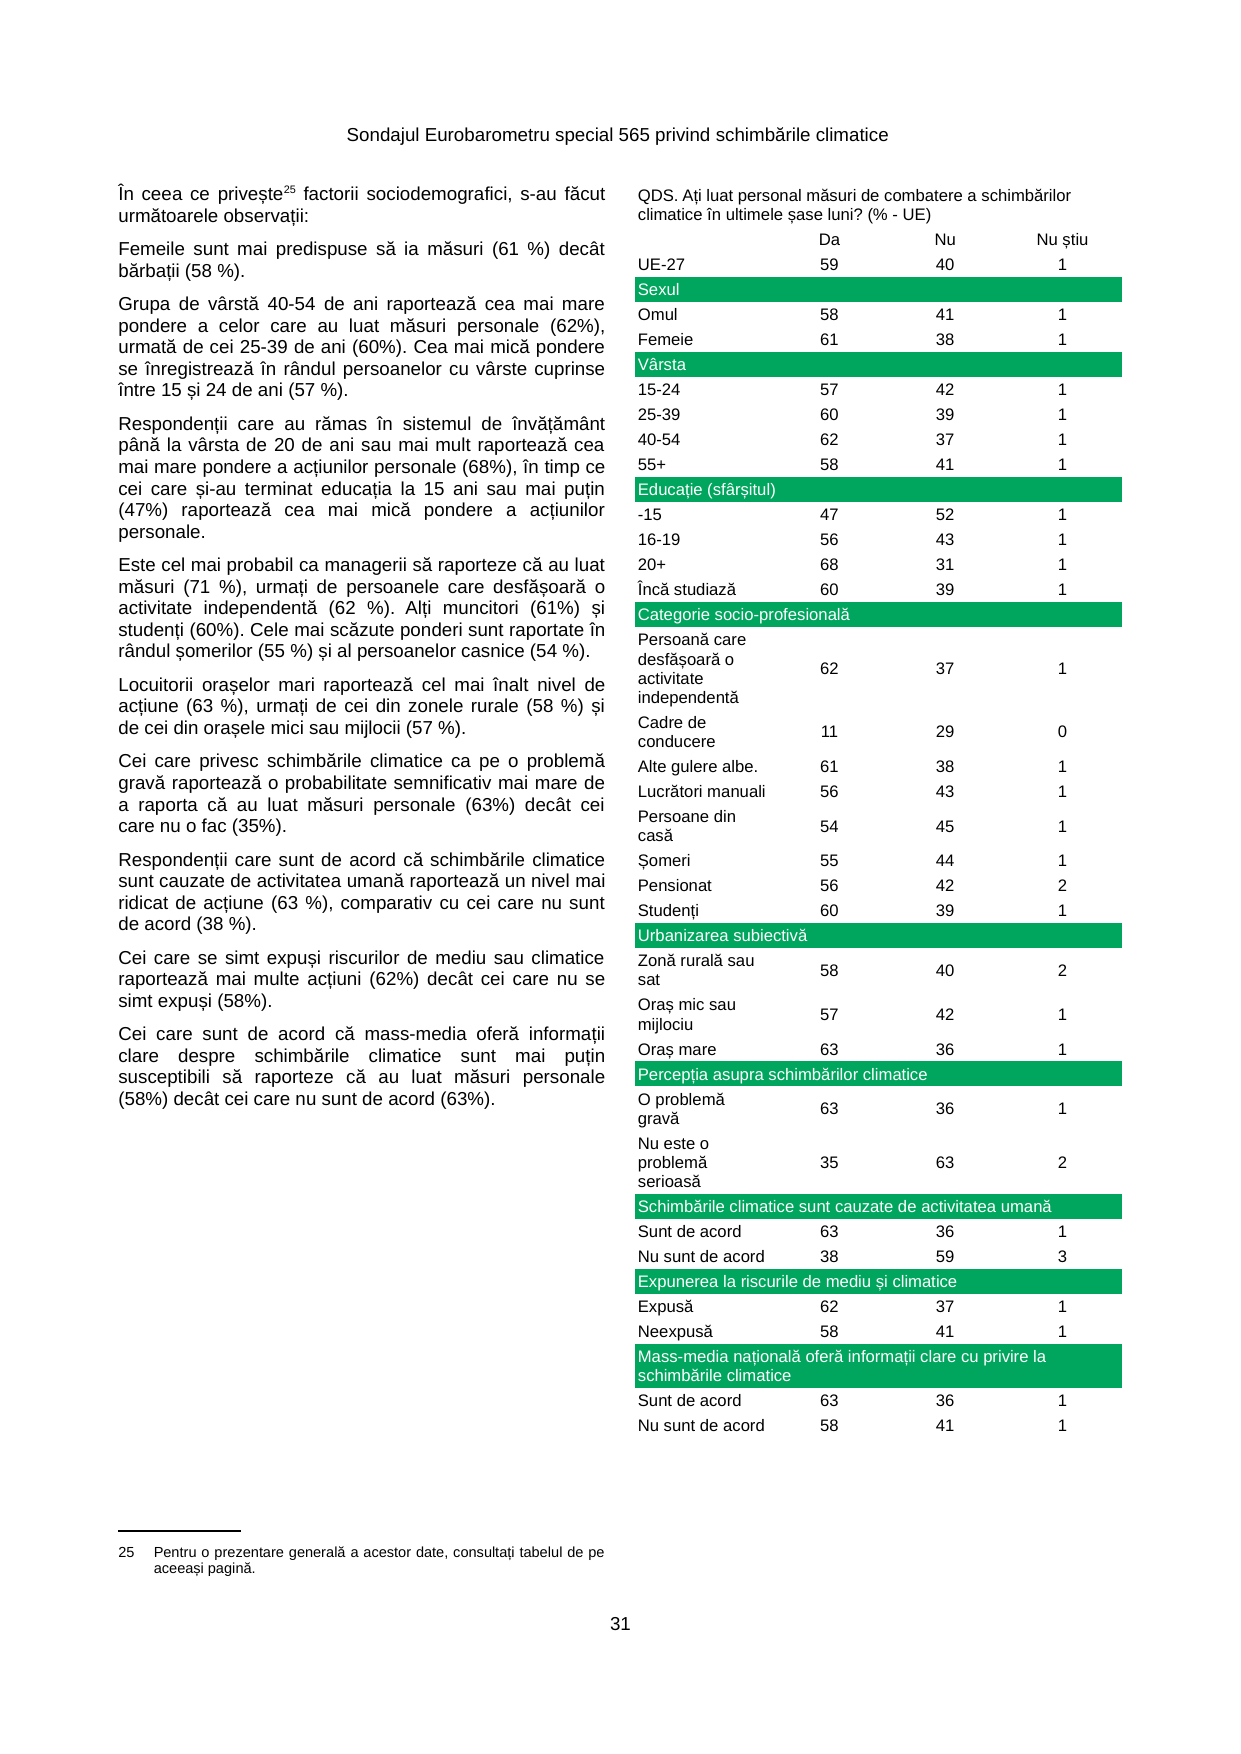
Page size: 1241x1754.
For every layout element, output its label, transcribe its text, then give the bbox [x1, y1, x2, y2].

text Respondenții care sunt de acord că schimbările climatice sunt cauzate de activitatea umană raportează un nivel mai ridicat de acțiune (63 %), comparativ cu cei care nu sunt de acord (38 %). [118, 848, 605, 934]
table_cell Categorie socio-profesională [635, 602, 1122, 627]
table_cell 62 [771, 1294, 887, 1319]
table_cell Persoane din casă [635, 804, 771, 848]
table_cell 3 [1003, 1244, 1122, 1269]
table_cell Nu știu [1003, 227, 1122, 252]
table_cell 44 [888, 848, 1002, 873]
table_cell 1 [1003, 402, 1122, 427]
text În ceea ce privește factorii sociodemografici, s-au făcut următoarele observații: [118, 183, 605, 226]
table_cell Oraș mare [635, 1036, 771, 1061]
table_cell 39 [888, 577, 1002, 602]
table_cell 37 [888, 627, 1002, 710]
table_cell 38 [771, 1244, 887, 1269]
table_cell UE-27 [635, 252, 771, 277]
table_cell Persoană care desfășoară o activitate independentă [635, 627, 771, 710]
table_cell 1 [1003, 452, 1122, 477]
table_cell 58 [771, 452, 887, 477]
table_cell 1 [1003, 252, 1122, 277]
table_cell Neexpusă [635, 1319, 771, 1344]
table_cell Sunt de acord [635, 1219, 771, 1244]
table_cell 63 [771, 1388, 887, 1413]
table_cell 62 [771, 627, 887, 710]
table_cell 1 [1003, 1388, 1122, 1413]
table_cell 59 [771, 252, 887, 277]
table_cell 58 [771, 302, 887, 327]
table_cell 60 [771, 577, 887, 602]
table_cell [635, 227, 771, 252]
table_cell Oraș mic sau mijlociu [635, 992, 771, 1036]
table_cell 1 [1003, 1036, 1122, 1061]
table_cell 61 [771, 754, 887, 779]
table_cell 20+ [635, 552, 771, 577]
table_cell 16-19 [635, 527, 771, 552]
table_cell Pensionat [635, 873, 771, 898]
table_cell 1 [1003, 848, 1122, 873]
table_cell Expusă [635, 1294, 771, 1319]
table_cell 54 [771, 804, 887, 848]
table_cell 56 [771, 779, 887, 804]
table_cell Da [771, 227, 887, 252]
table_cell 11 [771, 710, 887, 754]
table_cell 1 [1003, 898, 1122, 923]
table_cell Sunt de acord [635, 1388, 771, 1413]
text Cei care sunt de acord că mass-media oferă informații clare despre schimbările climatice sunt mai puțin susceptibili să raporteze că au luat măsuri personale (58%) decât cei care nu sunt de acord (63%). [118, 1023, 605, 1109]
table_cell 58 [771, 1413, 887, 1438]
table_cell 63 [771, 1036, 887, 1061]
text Este cel mai probabil ca managerii să raporteze că au luat măsuri (71 %), urmați de persoanele care desfășoară o activitate independentă (62 %). Alți muncitori (61%) și studenți (60%). Cele mai scăzute ponderi sunt raportate în rândul șomerilor (55 %) și al persoanelor casnice (54 %). [118, 554, 605, 662]
table_cell 57 [771, 377, 887, 402]
table_cell 40-54 [635, 427, 771, 452]
table_cell Femeie [635, 327, 771, 352]
text Pentru o prezentare generală a acestor date, consultați tabelul de pe aceeași pagină. [118, 1543, 605, 1577]
table_cell 0 [1003, 710, 1122, 754]
table_cell 39 [888, 402, 1002, 427]
table_cell 36 [888, 1219, 1002, 1244]
table_cell Nu sunt de acord [635, 1244, 771, 1269]
table_cell 1 [1003, 1294, 1122, 1319]
table_cell 1 [1003, 552, 1122, 577]
table_cell Șomeri [635, 848, 771, 873]
table_cell 1 [1003, 527, 1122, 552]
text Cei care se simt expuși riscurilor de mediu sau climatice raportează mai multe acțiuni (62%) decât cei care nu se simt expuși (58%). [118, 946, 605, 1011]
table_cell 1 [1003, 577, 1122, 602]
table_cell Sexul [635, 277, 1122, 302]
table_cell 42 [888, 873, 1002, 898]
table_cell 62 [771, 427, 887, 452]
table_cell 1 [1003, 327, 1122, 352]
table_cell 1 [1003, 377, 1122, 402]
table_cell Educație (sfârșitul) [635, 477, 1122, 502]
table_cell 61 [771, 327, 887, 352]
table_cell 52 [888, 502, 1002, 527]
text Femeile sunt mai predispuse să ia măsuri (61 %) decât bărbații (58 %). [118, 238, 605, 281]
table_cell 25-39 [635, 402, 771, 427]
table_cell 1 [1003, 1086, 1122, 1131]
table_cell 58 [771, 1319, 887, 1344]
table_cell 36 [888, 1388, 1002, 1413]
table_cell 1 [1003, 302, 1122, 327]
text Cei care privesc schimbările climatice ca pe o problemă gravă raportează o probabilitate semnificativ mai mare de a raporta că au luat măsuri personale (63%) decât cei care nu o fac (35%). [118, 750, 605, 836]
table_cell Vârsta [635, 352, 1122, 377]
table_cell 41 [888, 1319, 1002, 1344]
table_cell 38 [888, 754, 1002, 779]
table_cell 60 [771, 402, 887, 427]
table_cell Mass-media națională oferă informații clare cu privire la schimbările climatice [635, 1344, 1122, 1388]
text Locuitorii orașelor mari raportează cel mai înalt nivel de acțiune (63 %), urmați de cei din zonele rurale (58 %) și de cei din orașele mici sau mijlocii (57 %). [118, 674, 605, 738]
text Respondenții care au rămas în sistemul de învățământ până la vârsta de 20 de ani sau mai mult raportează cea mai mare pondere a acțiunilor personale (68%), în timp ce cei care și-au terminat educația la 15 ani sau mai puțin (47%) raportează cea mai mică pondere a acțiunilor personale. [118, 413, 605, 542]
table_cell 39 [888, 898, 1002, 923]
table_cell 37 [888, 427, 1002, 452]
table_cell 1 [1003, 779, 1122, 804]
table_cell 37 [888, 1294, 1002, 1319]
table_cell O problemă gravă [635, 1086, 771, 1131]
table_cell 36 [888, 1086, 1002, 1131]
table_cell 1 [1003, 1219, 1122, 1244]
table_cell 56 [771, 527, 887, 552]
table_cell 1 [1003, 627, 1122, 710]
table_cell 1 [1003, 502, 1122, 527]
table_cell 56 [771, 873, 887, 898]
table_cell Omul [635, 302, 771, 327]
table_cell 15-24 [635, 377, 771, 402]
table_header QDS. Ați luat personal măsuri de combatere a schimbărilor climatice în ultimele șase luni? (% - UE) [635, 183, 1122, 227]
table_cell 38 [888, 327, 1002, 352]
table_cell 1 [1003, 992, 1122, 1036]
table_cell Nu este o problemă serioasă [635, 1131, 771, 1194]
table_cell Urbanizarea subiectivă [635, 923, 1122, 948]
table_cell 63 [771, 1219, 887, 1244]
table_cell 2 [1003, 873, 1122, 898]
table_cell 68 [771, 552, 887, 577]
table_cell 42 [888, 992, 1002, 1036]
table_cell 41 [888, 302, 1002, 327]
table_cell 36 [888, 1036, 1002, 1061]
table_cell 31 [888, 552, 1002, 577]
table_cell 1 [1003, 804, 1122, 848]
table_cell Percepția asupra schimbărilor climatice [635, 1061, 1122, 1086]
table_cell 2 [1003, 948, 1122, 992]
table_cell 40 [888, 948, 1002, 992]
table_cell 29 [888, 710, 1002, 754]
table_cell 2 [1003, 1131, 1122, 1194]
table_cell Alte gulere albe. [635, 754, 771, 779]
table_cell -15 [635, 502, 771, 527]
table_cell Nu sunt de acord [635, 1413, 771, 1438]
table_cell Studenți [635, 898, 771, 923]
table_cell 43 [888, 779, 1002, 804]
table_cell 1 [1003, 754, 1122, 779]
table_cell 1 [1003, 1413, 1122, 1438]
table_cell 59 [888, 1244, 1002, 1269]
table_cell Lucrători manuali [635, 779, 771, 804]
table_cell 55 [771, 848, 887, 873]
table_cell 1 [1003, 1319, 1122, 1344]
table_cell 1 [1003, 427, 1122, 452]
table_cell 45 [888, 804, 1002, 848]
table_cell Încă studiază [635, 577, 771, 602]
table_cell 41 [888, 452, 1002, 477]
table_cell 58 [771, 948, 887, 992]
table_cell 35 [771, 1131, 887, 1194]
table_cell Nu [888, 227, 1002, 252]
table_cell 57 [771, 992, 887, 1036]
table_cell 40 [888, 252, 1002, 277]
text Grupa de vârstă 40-54 de ani raportează cea mai mare pondere a celor care au luat măsuri personale (62%), urmată de cei 25-39 de ani (60%). Cea mai mică pondere se înregistrează în rândul persoanelor cu vârste cuprinse între 15 și 24 de ani (57 %). [118, 293, 605, 401]
table_cell 47 [771, 502, 887, 527]
table_cell Schimbările climatice sunt cauzate de activitatea umană [635, 1194, 1122, 1219]
table_cell 63 [771, 1086, 887, 1131]
table_cell Zonă rurală sau sat [635, 948, 771, 992]
table_cell 55+ [635, 452, 771, 477]
table_cell Expunerea la riscurile de mediu și climatice [635, 1269, 1122, 1294]
table_cell 42 [888, 377, 1002, 402]
table_cell Cadre de conducere [635, 710, 771, 754]
table_cell 63 [888, 1131, 1002, 1194]
table_cell 60 [771, 898, 887, 923]
table_cell 41 [888, 1413, 1002, 1438]
table_cell 43 [888, 527, 1002, 552]
